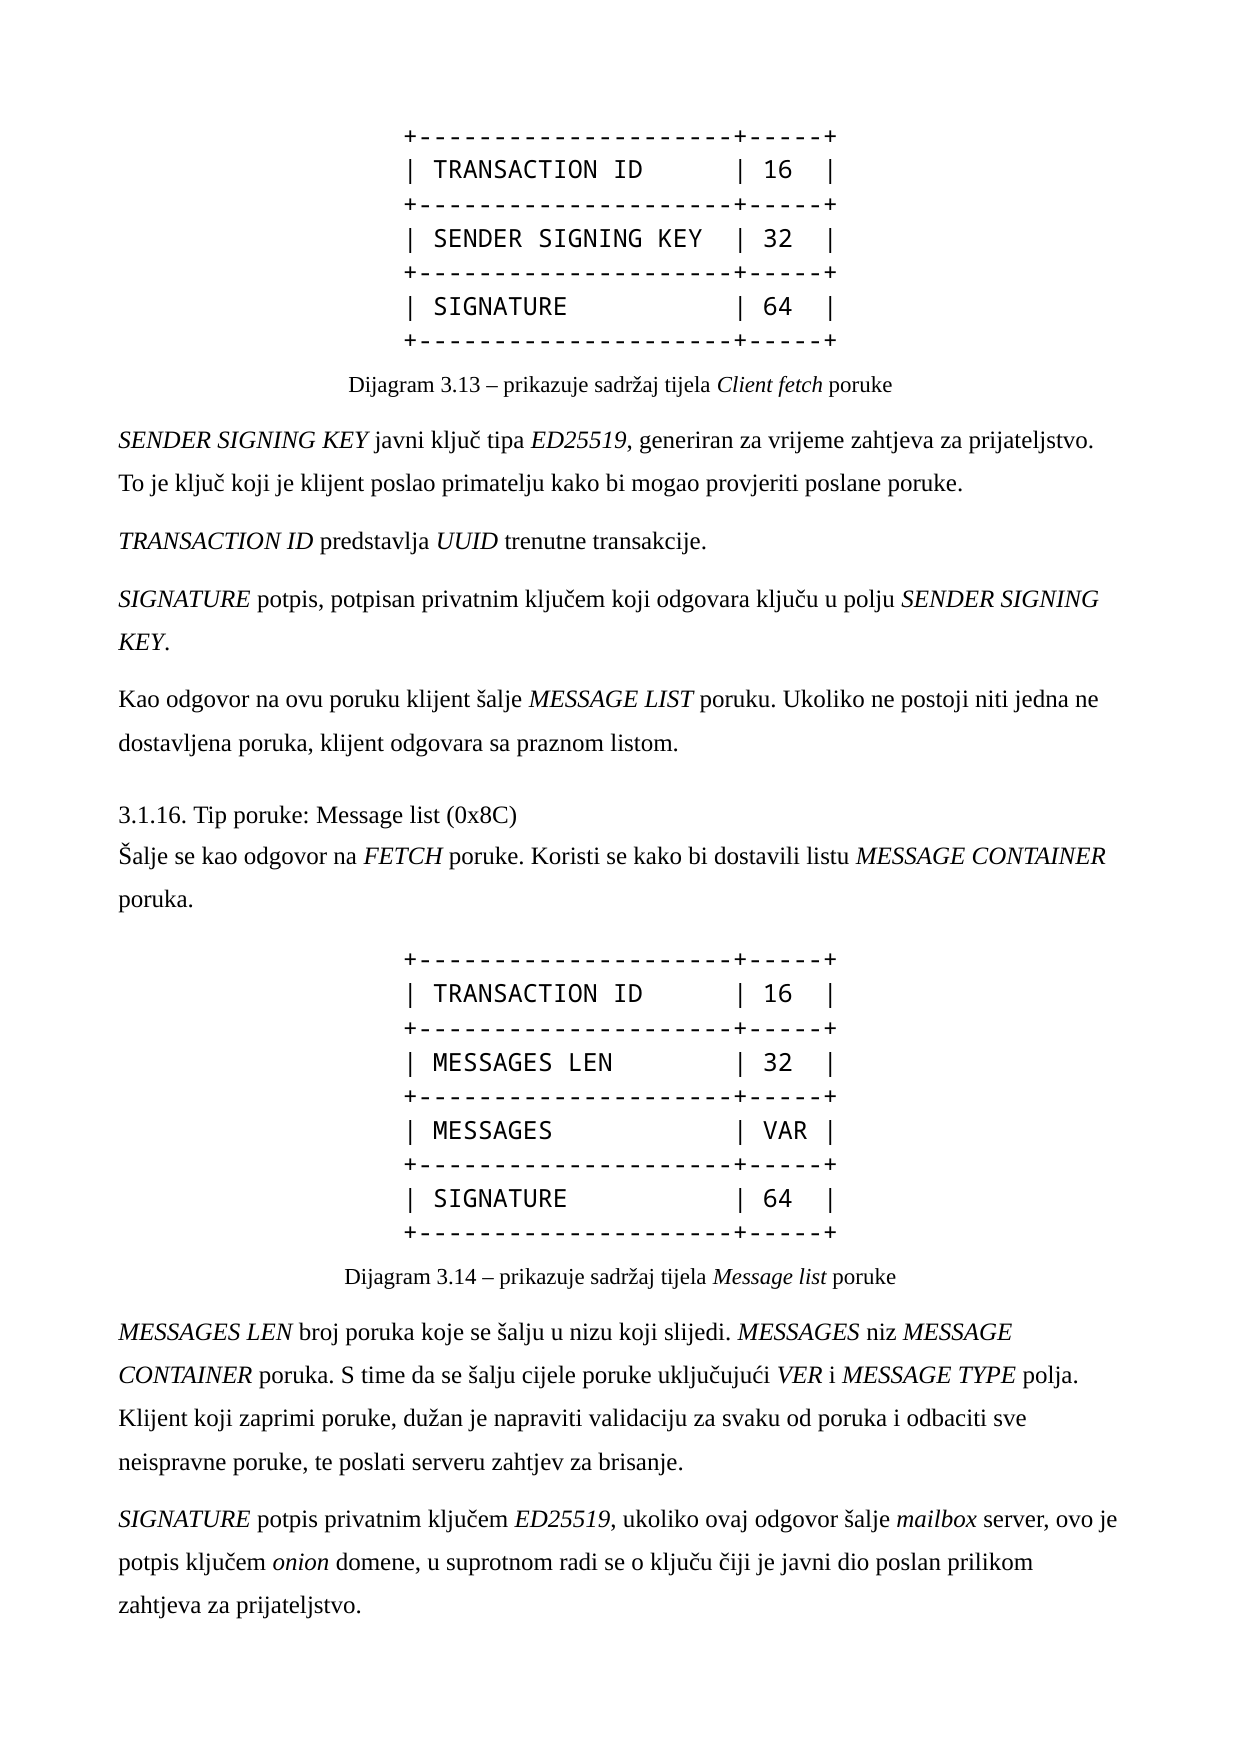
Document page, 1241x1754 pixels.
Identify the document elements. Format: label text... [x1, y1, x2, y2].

text +---------------------+-----+ | TRANSACTION ID | 16 | +---------------------+-----+ | MESSAGES LEN | 32 | +---------------------+-----+ | MESSAGES | VAR | +---------------------+-----+ | SIGNATURE | 64 | +---------------------+-----+ [118, 942, 1122, 1249]
text SIGNATURE potpis, potpisan privatnim ključem koji odgovara ključu u polju SENDER SIGNING KEY. [118, 584, 1122, 656]
text SENDER SIGNING KEY javni ključ tipa ED25519, generiran za vrijeme zahtjeva za prijateljstvo. To je ključ koji je klijent poslao primatelju kako bi mogao provjeriti poslane poruke. [118, 425, 1122, 497]
text Dijagram 3.13 – prikazuje sadržaj tijela Client fetch poruke [118, 371, 1122, 397]
text Kao odgovor na ovu poruku klijent šalje MESSAGE LIST poruku. Ukoliko ne postoji niti jedna ne dostavljena poruka, klijent odgovara sa praznom listom. [118, 684, 1122, 756]
text Dijagram 3.14 – prikazuje sadržaj tijela Message list poruke [118, 1263, 1122, 1289]
subtitle Tip poruke: Message list (0x8C) [118, 800, 1122, 829]
text TRANSACTION ID predstavlja UUID trenutne transakcije. [118, 526, 1122, 555]
text +---------------------+-----+ | TRANSACTION ID | 16 | +---------------------+-----+ | SENDER SIGNING KEY | 32 | +---------------------+-----+ | SIGNATURE | 64 | +---------------------+-----+ [118, 118, 1122, 357]
text Šalje se kao odgovor na FETCH poruke. Koristi se kako bi dostavili listu MESSAGE CONTAINER poruka. [118, 841, 1122, 913]
text MESSAGES LEN broj poruka koje se šalju u nizu koji slijedi. MESSAGES niz MESSAGE CONTAINER poruka. S time da se šalju cijele poruke uključujući VER i MESSAGE TYPE polja. Klijent koji zaprimi poruke, dužan je napraviti validaciju za svaku od poruka i odbaciti sve neispravne poruke, te poslati serveru zahtjev za brisanje. [118, 1317, 1122, 1475]
text SIGNATURE potpis privatnim ključem ED25519, ukoliko ovaj odgovor šalje mailbox server, ovo je potpis ključem onion domene, u suprotnom radi se o ključu čiji je javni dio poslan prilikom zahtjeva za prijateljstvo. [118, 1504, 1122, 1619]
